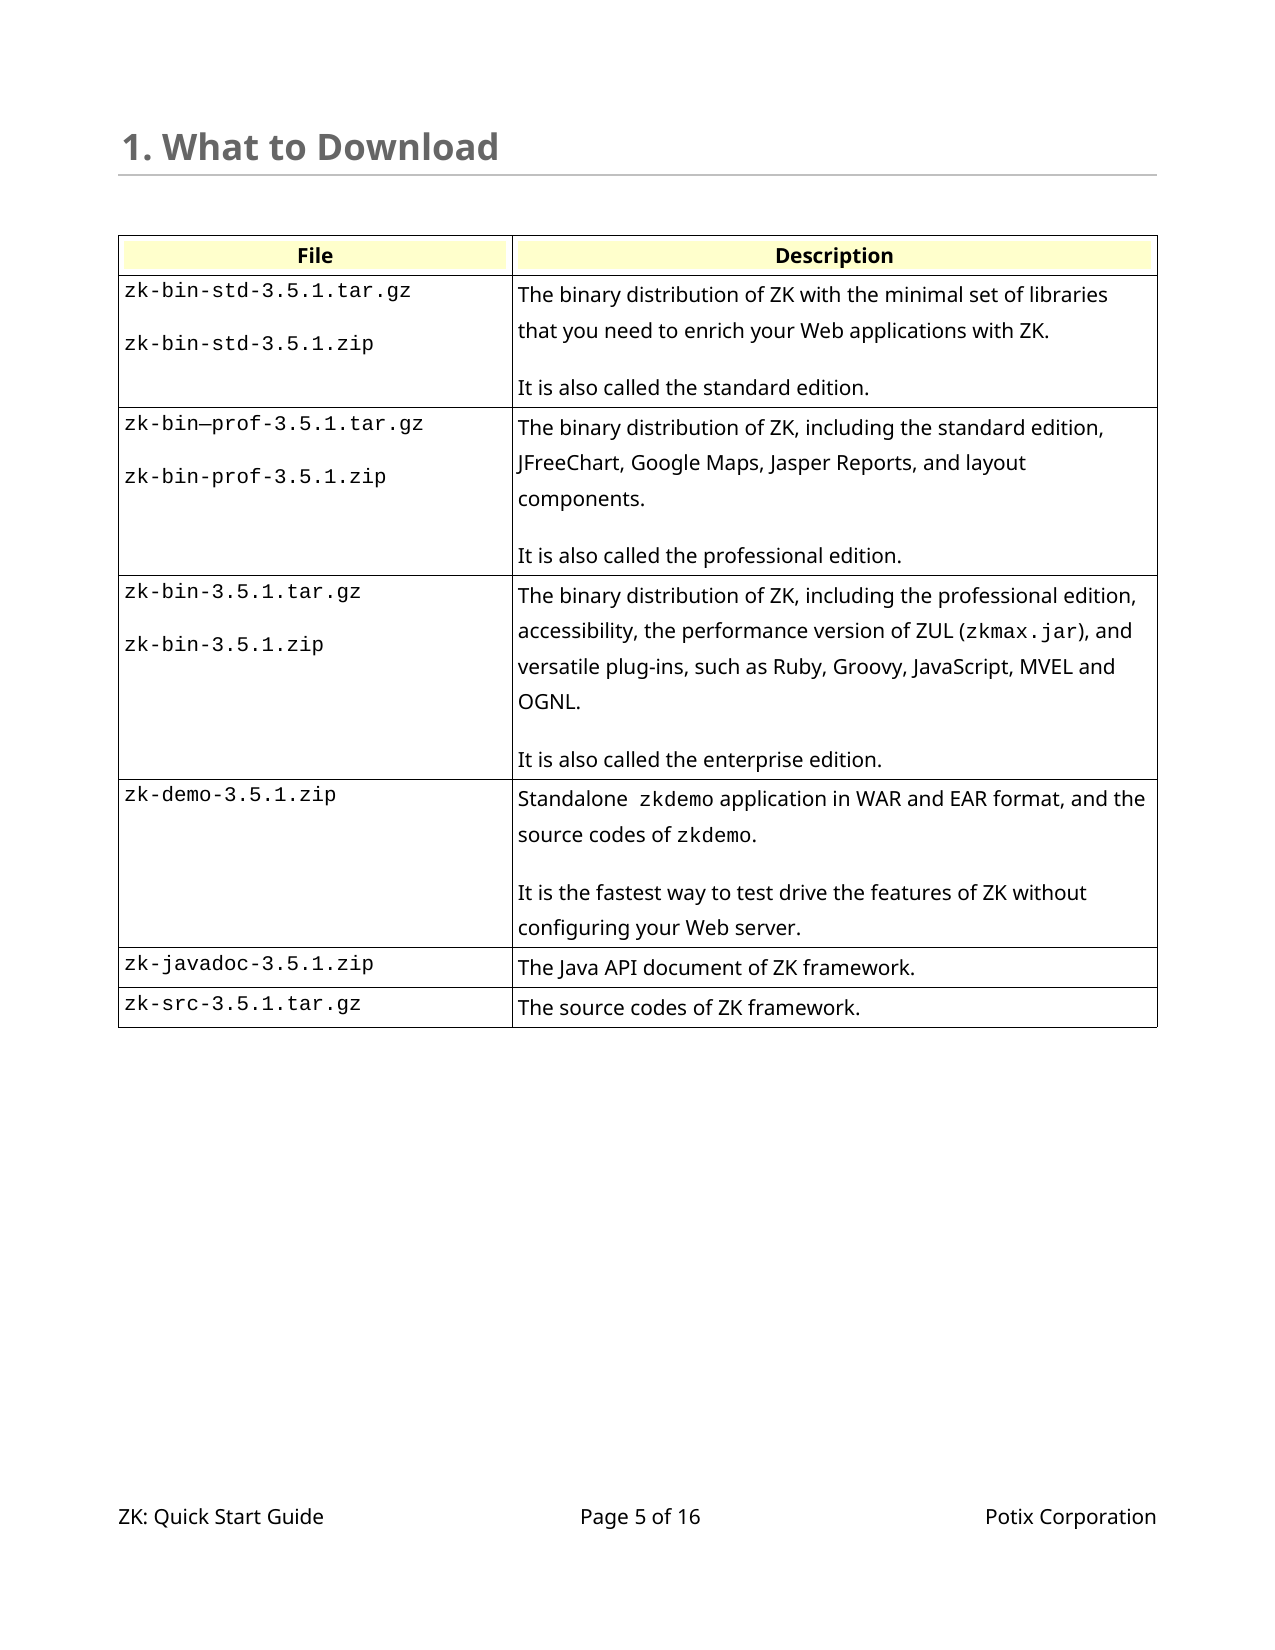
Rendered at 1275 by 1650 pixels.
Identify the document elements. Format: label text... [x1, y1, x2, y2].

table_cell zk-src-3.5.1.tar.gz [119, 988, 512, 1027]
table_cell The binary distribution of ZK, including the standard edition, JFreeChart, Google Maps, Jasper Reports, and layout components. It is also called the professional edition. [513, 408, 1157, 575]
table_cell The Java API document of ZK framework. [513, 948, 1157, 987]
table_cell The binary distribution of ZK, including the professional edition, accessibility, the performance version of ZUL (zkmax.jar), and versatile plug-ins, such as Ruby, Groovy, JavaScript, MVEL and OGNL. It is also called the enterprise edition. [513, 576, 1157, 779]
subtitle 1. What to Download [118, 118, 1157, 174]
table_cell Standalone zkdemo application in WAR and EAR format, and the source codes of zkdemo. It is the fastest way to test drive the features of ZK without configuring your Web server. [513, 780, 1157, 947]
table_cell zk-javadoc-3.5.1.zip [119, 948, 512, 987]
table_cell The source codes of ZK framework. [513, 988, 1157, 1027]
table_cell The binary distribution of ZK with the minimal set of libraries that you need to enrich your Web applications with ZK. It is also called the standard edition. [513, 276, 1157, 407]
table_cell zk-bin-3.5.1.tar.gz zk-bin-3.5.1.zip [119, 576, 512, 779]
table_cell zk-demo-3.5.1.zip [119, 780, 512, 947]
table_header File [119, 236, 512, 275]
table_cell zk-bin-std-3.5.1.tar.gz zk-bin-std-3.5.1.zip [119, 276, 512, 407]
table_header Description [513, 236, 1157, 275]
table_cell zk-bin—prof-3.5.1.tar.gz zk-bin-prof-3.5.1.zip [119, 408, 512, 575]
